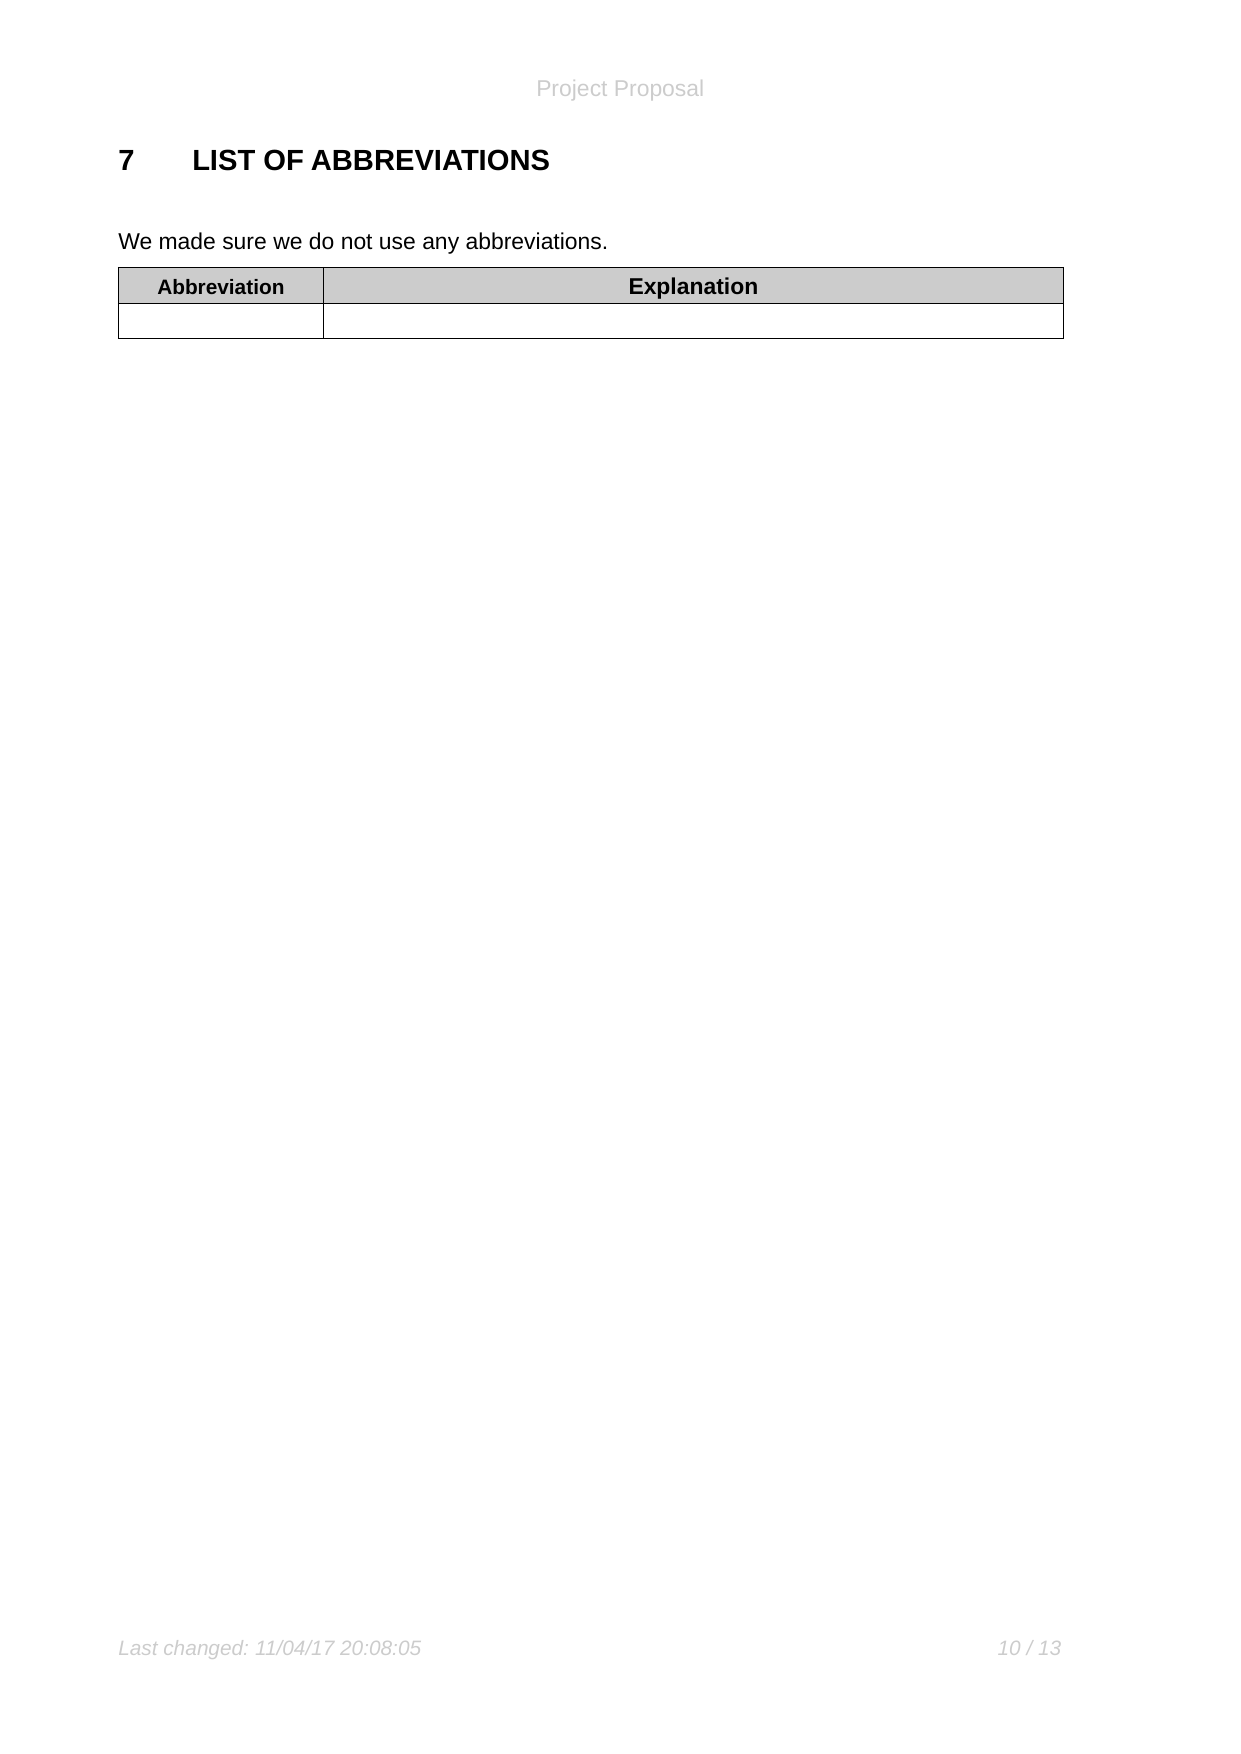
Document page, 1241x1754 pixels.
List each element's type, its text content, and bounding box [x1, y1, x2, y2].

table_cell [119, 304, 323, 338]
subtitle List of Abbreviations [118, 143, 1122, 177]
table_header Explanation [324, 268, 1063, 303]
text We made sure we do not use any abbreviations. [118, 228, 1122, 254]
table_cell [324, 304, 1063, 338]
table_header Abbreviation [119, 268, 323, 303]
